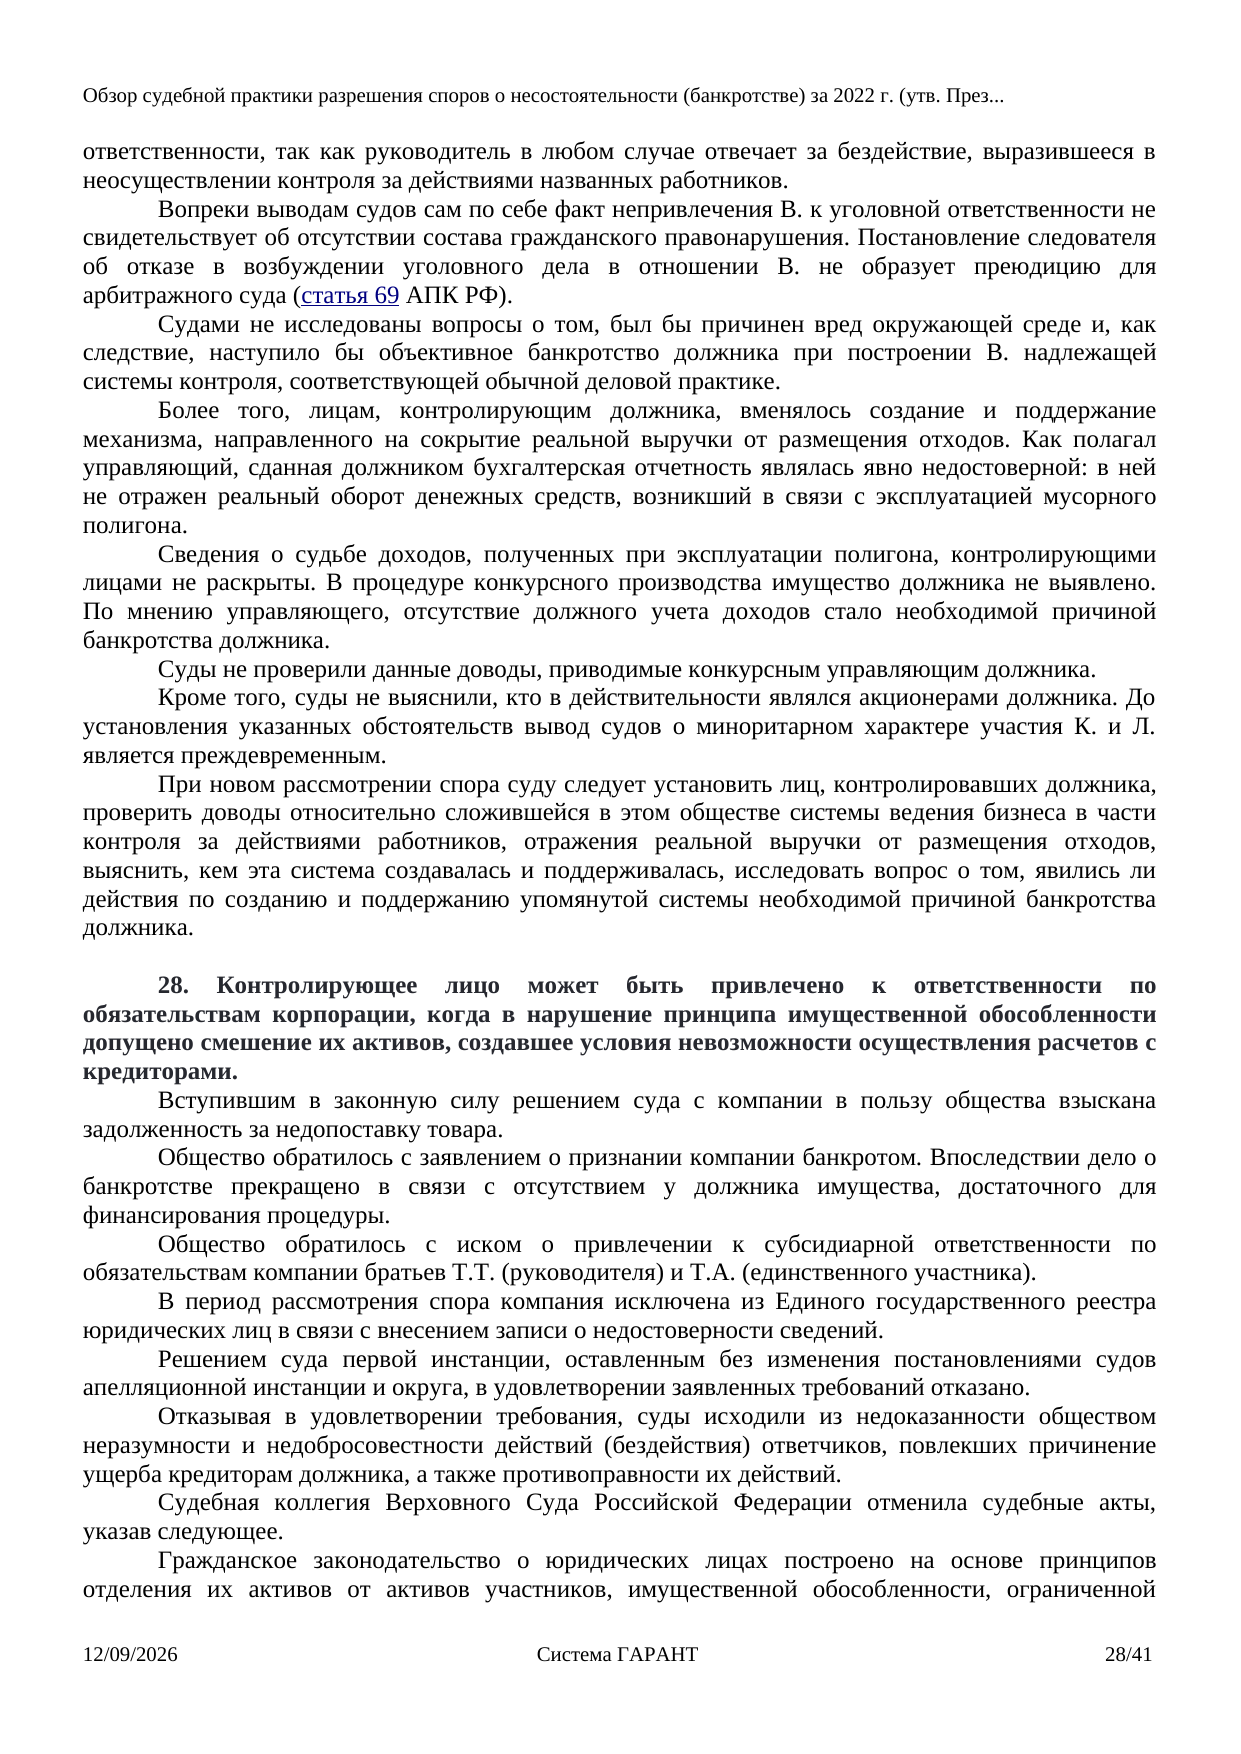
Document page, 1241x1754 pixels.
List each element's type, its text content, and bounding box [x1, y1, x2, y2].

text Вступившим в законную силу решением суда с компании в пользу общества взыскана задолженность за недопоставку товара. [83, 1085, 1157, 1142]
text Общество обратилось с заявлением о признании компании банкротом. Впоследствии дело о банкротстве прекращено в связи с отсутствием у должника имущества, достаточного для финансирования процедуры. [83, 1142, 1157, 1229]
text В период рассмотрения спора компания исключена из Единого государственного реестра юридических лиц в связи с внесением записи о недостоверности сведений. [83, 1286, 1157, 1344]
text ответственности, так как руководитель в любом случае отвечает за бездействие, выразившееся в неосуществлении контроля за действиями названных работников. [83, 136, 1157, 194]
text Судебная коллегия Верховного Суда Российской Федерации отменила судебные акты, указав следующее. [83, 1487, 1157, 1545]
text Отказывая в удовлетворении требования, суды исходили из недоказанности обществом неразумности и недобросовестности действий (бездействия) ответчиков, повлекших причинение ущерба кредиторам должника, а также противоправности их действий. [83, 1401, 1157, 1487]
text Судами не исследованы вопросы о том, был бы причинен вред окружающей среде и, как следствие, наступило бы объективное банкротство должника при построении В. надлежащей системы контроля, соответствующей обычной деловой практике. [83, 309, 1157, 395]
text Суды не проверили данные доводы, приводимые конкурсным управляющим должника. [83, 654, 1157, 682]
text Сведения о судьбе доходов, полученных при эксплуатации полигона, контролирующими лицами не раскрыты. В процедуре конкурсного производства имущество должника не выявлено. По мнению управляющего, отсутствие должного учета доходов стало необходимой причиной банкротства должника. [83, 539, 1157, 654]
text Общество обратилось с иском о привлечении к субсидиарной ответственности по обязательствам компании братьев Т.Т. (руководителя) и Т.А. (единственного участника). [83, 1229, 1157, 1286]
text Решением суда первой инстанции, оставленным без изменения постановлениями судов апелляционной инстанции и округа, в удовлетворении заявленных требований отказано. [83, 1344, 1157, 1401]
text Гражданское законодательство о юридических лицах построено на основе принципов отделения их активов от активов участников, имущественной обособленности, ограниченной [83, 1545, 1157, 1602]
text При новом рассмотрении спора суду следует установить лиц, контролировавших должника, проверить доводы относительно сложившейся в этом обществе системы ведения бизнеса в части контроля за действиями работников, отражения реальной выручки от размещения отходов, выяснить, кем эта система создавалась и поддерживалась, исследовать вопрос о том, явились ли действия по созданию и поддержанию упомянутой системы необходимой причиной банкротства должника. [83, 769, 1157, 941]
text 28. Контролирующее лицо может быть привлечено к ответственности по обязательствам корпорации, когда в нарушение принципа имущественной обособленности допущено смешение их активов, создавшее условия невозможности осуществления расчетов с кредиторами. [83, 970, 1157, 1085]
text Кроме того, суды не выяснили, кто в действительности являлся акционерами должника. До установления указанных обстоятельств вывод судов о миноритарном характере участия К. и Л. является преждевременным. [83, 682, 1157, 769]
text Более того, лицам, контролирующим должника, вменялось создание и поддержание механизма, направленного на сокрытие реальной выручки от размещения отходов. Как полагал управляющий, сданная должником бухгалтерская отчетность являлась явно недостоверной: в ней не отражен реальный оборот денежных средств, возникший в связи с эксплуатацией мусорного полигона. [83, 395, 1157, 539]
text Вопреки выводам судов сам по себе факт непривлечения В. к уголовной ответственности не свидетельствует об отсутствии состава гражданского правонарушения. Постановление следователя об отказе в возбуждении уголовного дела в отношении В. не образует преюдицию для арбитражного суда (статья 69 АПК РФ). [83, 194, 1157, 309]
